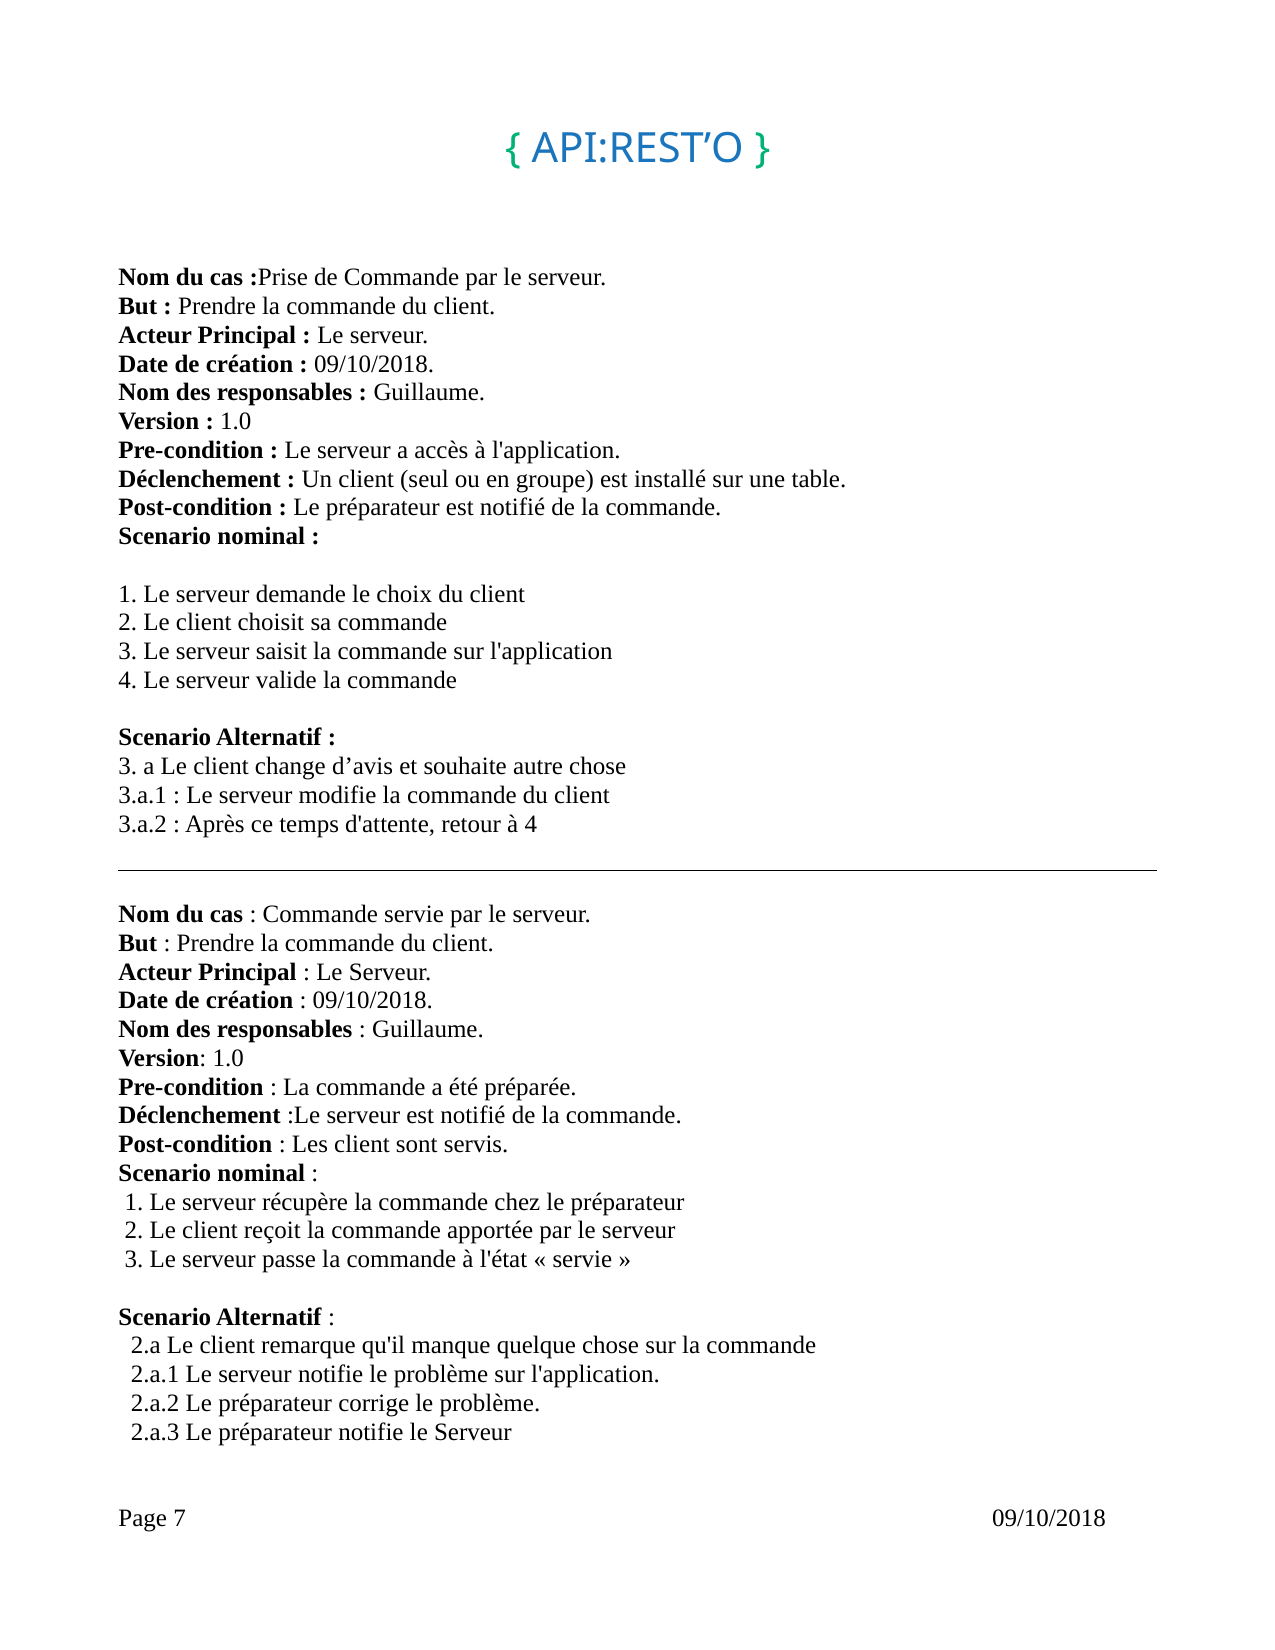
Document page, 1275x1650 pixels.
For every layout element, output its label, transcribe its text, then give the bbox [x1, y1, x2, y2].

text 2. Le client reçoit la commande apportée par le serveur [118, 1216, 1157, 1244]
text Scenario Alternatif : [118, 722, 1157, 751]
text Nom des responsables : Guillaume. [118, 1014, 1157, 1043]
text Pre-condition : Le serveur a accès à l'application. [118, 435, 1157, 464]
text 3. Le serveur saisit la commande sur l'application [118, 636, 1157, 665]
text 1. Le serveur demande le choix du client [118, 579, 1157, 607]
text But : Prendre la commande du client. [118, 928, 1157, 957]
text 3. a Le client change d’avis et souhaite autre chose [118, 751, 1157, 780]
text Post-condition : Le préparateur est notifié de la commande. [118, 492, 1157, 521]
text 2.a Le client remarque qu'il manque quelque chose sur la commande [118, 1331, 1157, 1359]
text 3.a.2 : Après ce temps d'attente, retour à 4 [118, 809, 1157, 837]
text Acteur Principal : Le serveur. [118, 320, 1157, 349]
text Nom du cas : Commande servie par le serveur. [118, 899, 1157, 928]
text But : Prendre la commande du client. [118, 291, 1157, 320]
text 3.a.1 : Le serveur modifie la commande du client [118, 780, 1157, 809]
text Date de création : 09/10/2018. [118, 986, 1157, 1014]
text 2.a.3 Le préparateur notifie le Serveur [118, 1417, 1157, 1446]
text Pre-condition : La commande a été préparée. [118, 1072, 1157, 1101]
text 2.a.2 Le préparateur corrige le problème. [118, 1388, 1157, 1417]
text Déclenchement :Le serveur est notifié de la commande. [118, 1101, 1157, 1129]
text Version : 1.0 [118, 406, 1157, 435]
text Post-condition : Les client sont servis. [118, 1129, 1157, 1158]
text 1. Le serveur récupère la commande chez le préparateur [118, 1187, 1157, 1216]
text Nom du cas :Prise de Commande par le serveur. [118, 262, 1157, 291]
text 2.a.1 Le serveur notifie le problème sur l'application. [118, 1359, 1157, 1388]
text Date de création : 09/10/2018. [118, 349, 1157, 377]
text Déclenchement : Un client (seul ou en groupe) est installé sur une table. [118, 464, 1157, 492]
text 3. Le serveur passe la commande à l'état « servie » [118, 1244, 1157, 1273]
text Acteur Principal : Le Serveur. [118, 957, 1157, 986]
text Scenario nominal : [118, 521, 1157, 550]
text Nom des responsables : Guillaume. [118, 377, 1157, 406]
text 2. Le client choisit sa commande [118, 607, 1157, 636]
text Scenario nominal : [118, 1158, 1157, 1187]
text Version: 1.0 [118, 1043, 1157, 1072]
text 4. Le serveur valide la commande [118, 665, 1157, 694]
text Scenario Alternatif : [118, 1302, 1157, 1331]
